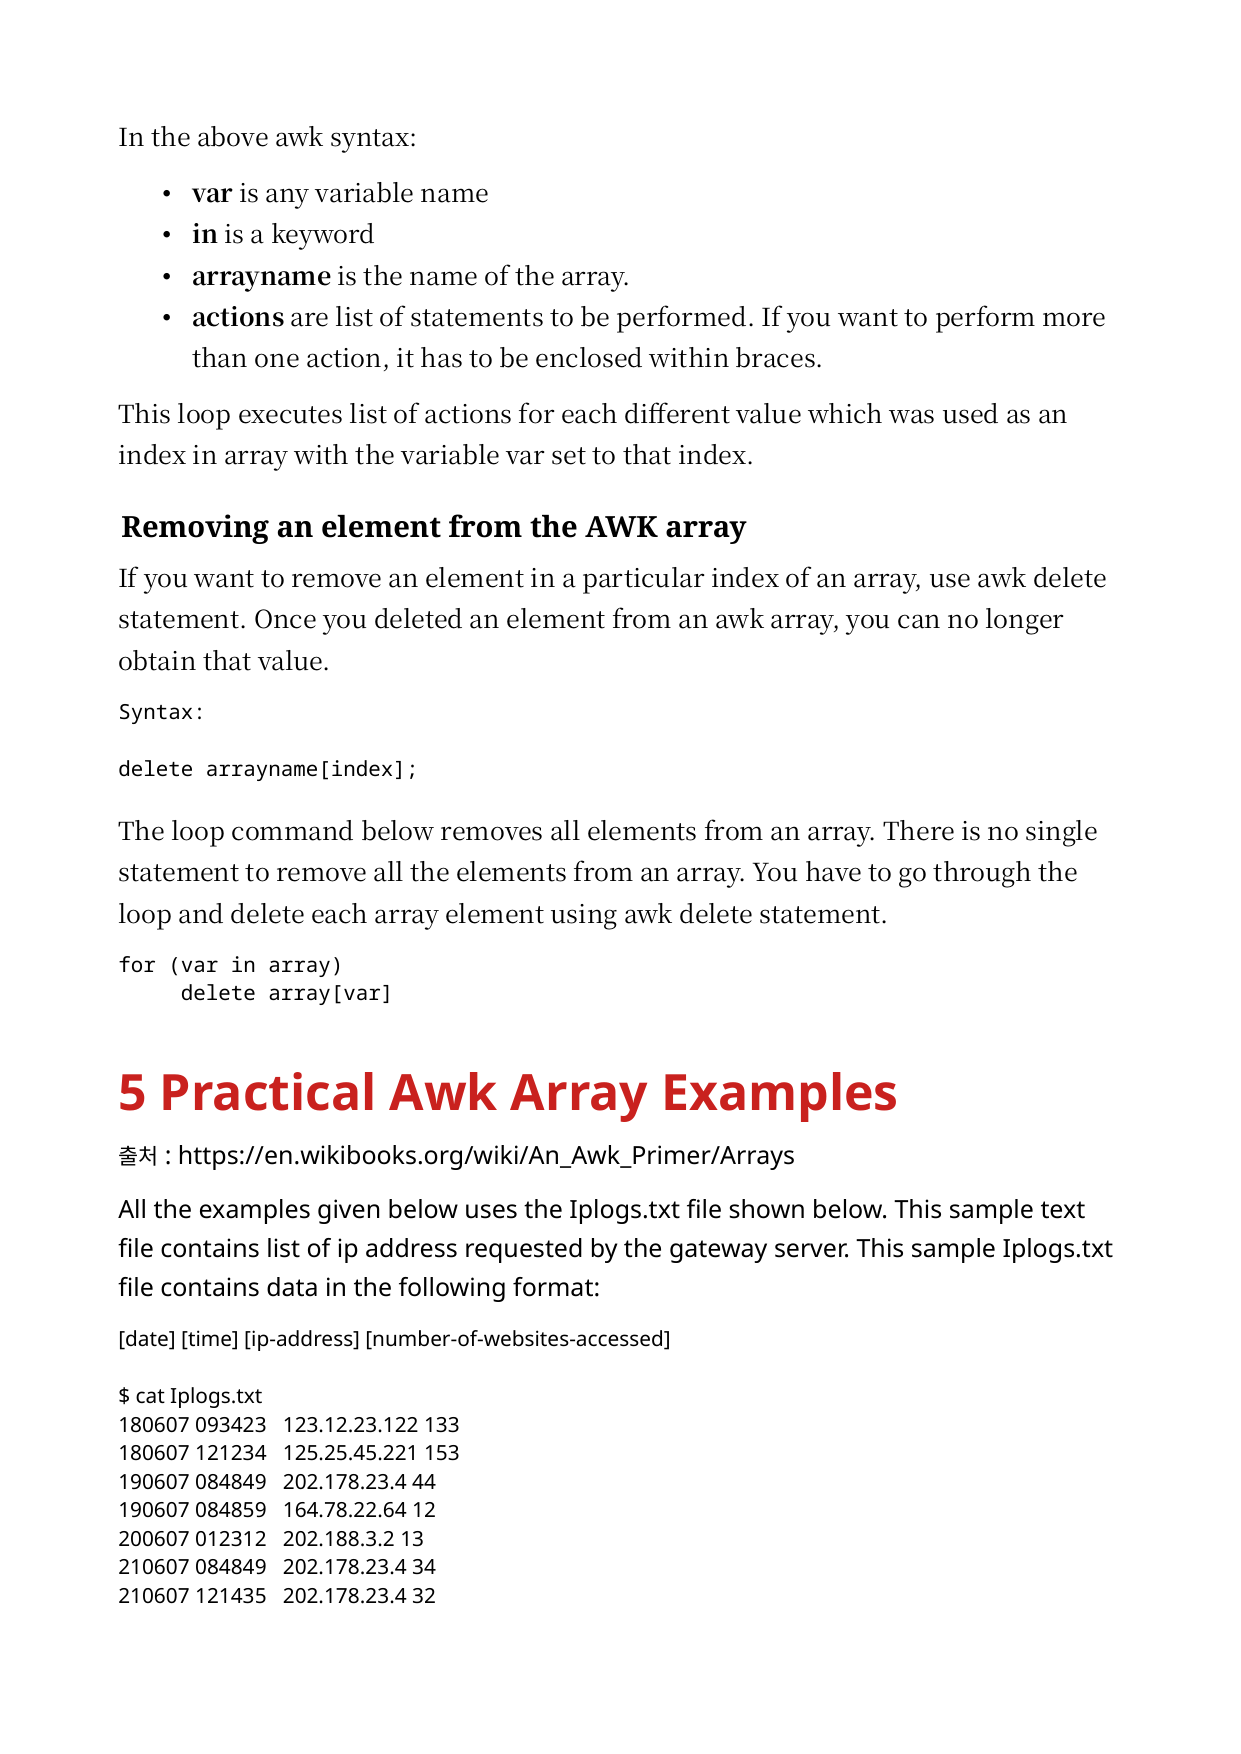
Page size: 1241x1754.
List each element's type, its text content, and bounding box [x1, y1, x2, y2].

list in is a keyword [162, 215, 1122, 251]
subtitle Removing an element from the AWK array [121, 506, 1122, 546]
text delete array[var] [118, 978, 1122, 1007]
text If you want to remove an element in a particular index of an array, use awk delete statement. Once you deleted an element from an awk array, you can no longer obtain that value. [118, 559, 1122, 677]
text Syntax: [118, 697, 1122, 725]
list var is any variable name [162, 174, 1122, 210]
list arrayname is the name of the array. [162, 256, 1122, 292]
text 출처 : https://en.wikibooks.org/wiki/An_Awk_Primer/Arrays [118, 1138, 1122, 1172]
text This loop executes list of actions for each different value which was used as an index in array with the variable var set to that index. [118, 395, 1122, 472]
text 180607 093423 123.12.23.122 133 [118, 1410, 1122, 1438]
subtitle 5 Practical Awk Array Examples [118, 1057, 1122, 1125]
text delete arrayname[index]; [118, 754, 1122, 782]
text 210607 084849 202.178.23.4 34 [118, 1552, 1122, 1581]
text 180607 121234 125.25.45.221 153 [118, 1438, 1122, 1467]
text for (var in array) [118, 950, 1122, 978]
text 190607 084849 202.178.23.4 44 [118, 1467, 1122, 1495]
text 210607 121435 202.178.23.4 32 [118, 1581, 1122, 1609]
text All the examples given below uses the Iplogs.txt file shown below. This sample text file contains list of ip address requested by the gateway server. This sample Iplogs.txt file contains data in the following format: [118, 1192, 1122, 1304]
text The loop command below removes all elements from an array. There is no single statement to remove all the elements from an array. You have to go through the loop and delete each array element using awk delete statement. [118, 812, 1122, 930]
text [date] [time] [ip-address] [number-of-websites-accessed] [118, 1324, 1122, 1352]
text In the above awk syntax: [118, 118, 1122, 154]
text $ cat Iplogs.txt [118, 1382, 1122, 1410]
text 190607 084859 164.78.22.64 12 [118, 1495, 1122, 1524]
list actions are list of statements to be performed. If you want to perform more than one action, it has to be enclosed within braces. [162, 298, 1122, 375]
text 200607 012312 202.188.3.2 13 [118, 1524, 1122, 1552]
